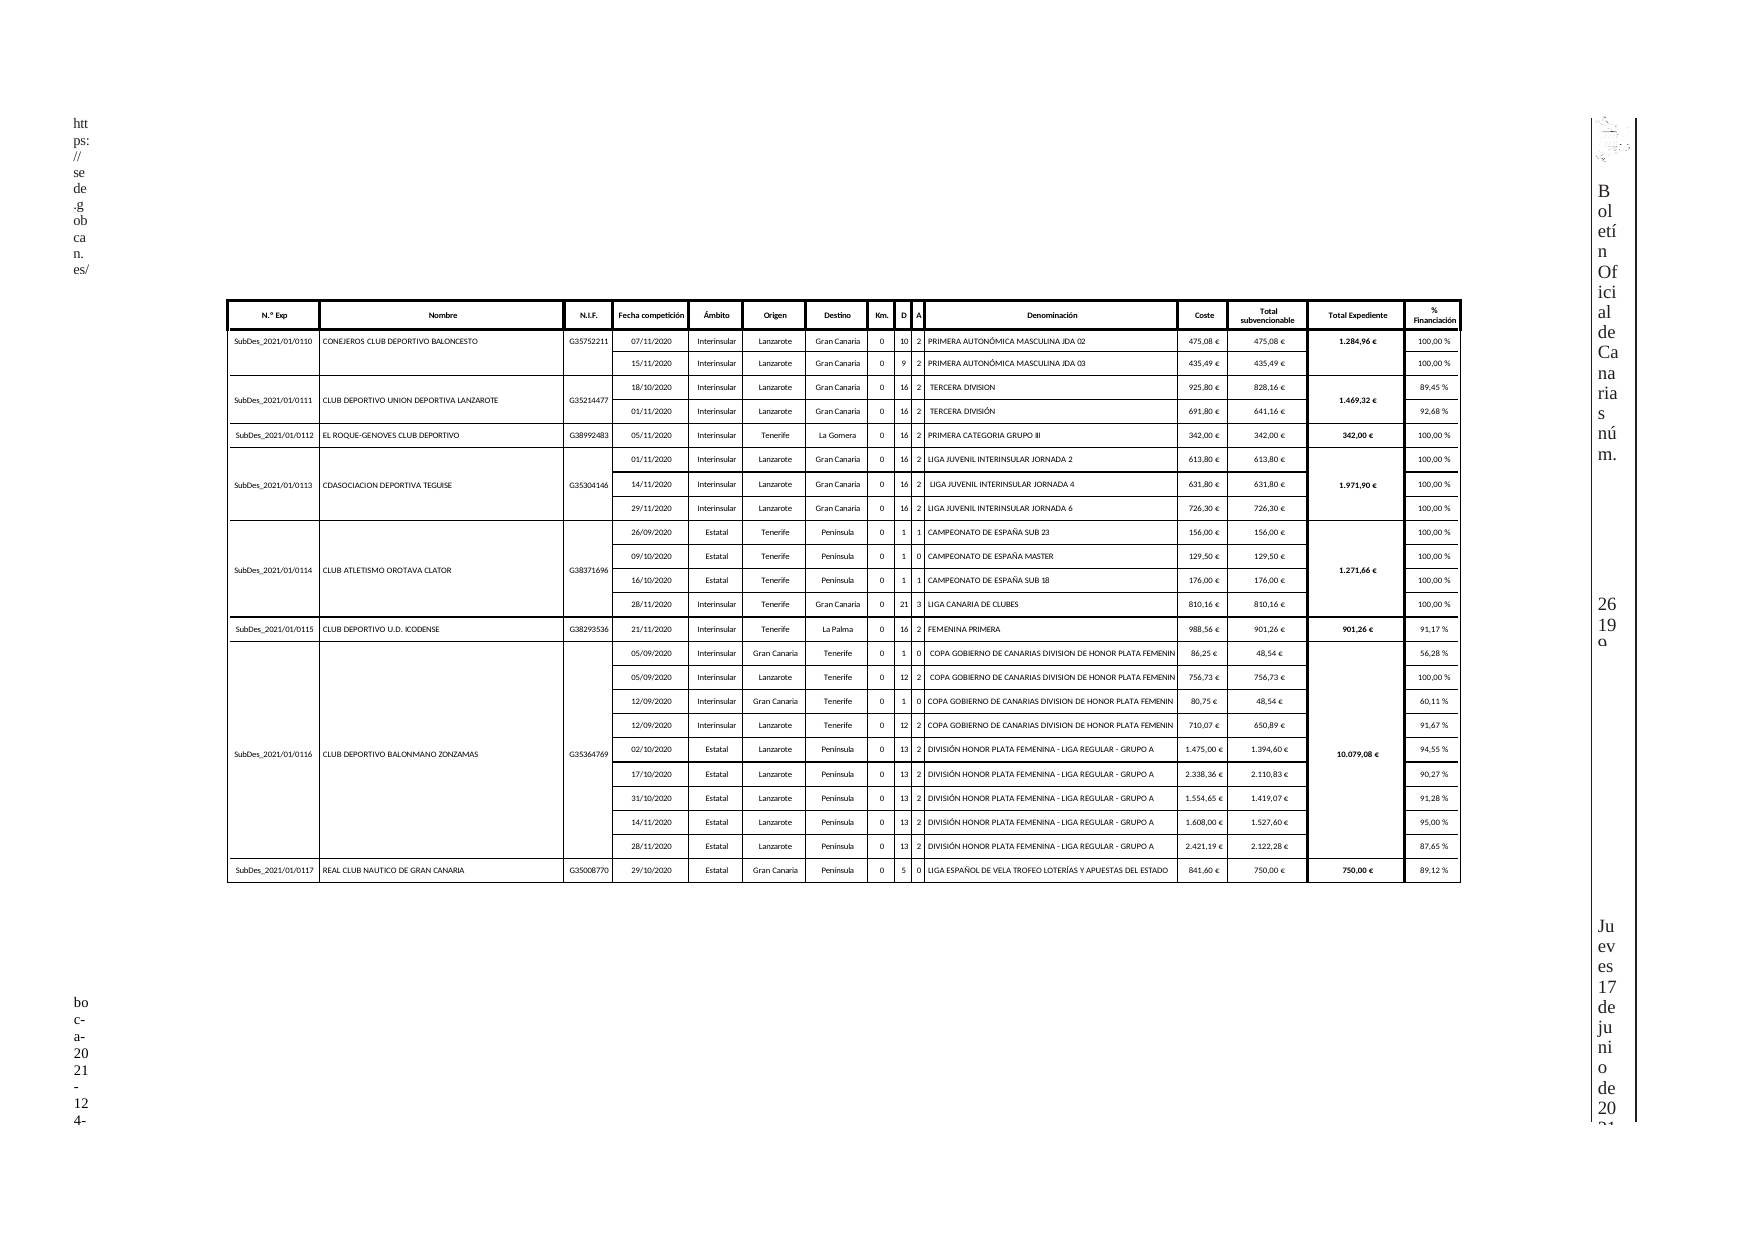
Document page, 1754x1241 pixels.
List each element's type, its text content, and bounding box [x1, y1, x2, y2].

table_cell CLUB DEPORTIVO BALONMANO ZONZAMAS [320, 642, 563, 858]
table_cell 2 [912, 763, 924, 786]
table_cell 100,00 % [1406, 328, 1460, 351]
table_cell 1.608,00 € [1178, 811, 1227, 834]
table_cell 100,00 % [1406, 351, 1460, 375]
table_header Ámbito [690, 302, 741, 327]
table_cell 901,26 € [1228, 618, 1306, 641]
table_cell 631,80 € [1228, 473, 1306, 496]
table_cell 435,49 € [1178, 352, 1227, 375]
table_cell 756,73 € [1178, 666, 1227, 689]
table_cell 1.554,65 € [1178, 787, 1227, 810]
table_cell CLUB DEPORTIVO U.D. ICODENSE [320, 618, 563, 641]
table_cell SubDes_2021/01/0115 [228, 616, 319, 641]
table_cell 176,00 € [1178, 569, 1227, 592]
table_cell 1.971,90 € [1309, 448, 1403, 520]
table_header N.º Exp [229, 302, 318, 327]
table_cell 60,11 % [1406, 689, 1460, 713]
table_cell 02/10/2020 [613, 738, 688, 761]
table_header Coste [1179, 302, 1226, 327]
table_cell LIGA ESPAÑOL DE VELA TROFEO LOTERÍAS Y APUESTAS DEL ESTADO [925, 859, 1177, 882]
table_cell 90,27 % [1406, 761, 1460, 786]
table_cell Tenerife [743, 593, 805, 616]
table_cell 28/11/2020 [613, 593, 688, 616]
table_cell Península [806, 545, 867, 568]
table_cell 613,80 € [1178, 448, 1227, 471]
table_cell 05/09/2020 [613, 642, 688, 665]
table_cell 13 [895, 763, 911, 786]
table_cell 0 [868, 497, 894, 520]
table_cell 435,49 € [1228, 352, 1306, 375]
table_cell 2.110,83 € [1228, 763, 1306, 786]
table_cell 342,00 € [1309, 424, 1403, 447]
table_cell 0 [868, 352, 894, 375]
table_cell 0 [912, 690, 924, 713]
table_cell 1.271,66 € [1309, 521, 1403, 616]
table_cell 726,30 € [1228, 497, 1306, 520]
table_cell 810,16 € [1228, 593, 1306, 616]
table_cell 12 [895, 714, 911, 737]
table_cell 176,00 € [1228, 569, 1306, 592]
table_header Nombre [321, 302, 562, 327]
table_cell COPA GOBIERNO DE CANARIAS DIVISION DE HONOR PLATA FEMENIN [925, 714, 1177, 737]
table_cell 1.284,96 € [1309, 331, 1403, 375]
table_cell 100,00 % [1406, 592, 1460, 616]
table_cell 16/10/2020 [613, 569, 688, 592]
table_cell Lanzarote [743, 738, 805, 761]
table_cell Estatal [689, 859, 742, 882]
table_cell 100,00 % [1406, 665, 1460, 689]
table_cell 16 [895, 497, 911, 520]
table_cell 0 [912, 859, 924, 882]
table_header Origen [744, 302, 804, 327]
table_cell Tenerife [806, 666, 867, 689]
table_cell 2 [912, 618, 924, 641]
table_cell PRIMERA AUTONÓMICA MASCULINA JDA 03 [925, 352, 1177, 375]
table_cell 2 [912, 497, 924, 520]
table_cell CLUB ATLETISMO OROTAVA CLATOR [320, 521, 563, 616]
table_header Total subvencionable [1229, 302, 1306, 327]
table_cell 342,00 € [1178, 424, 1227, 447]
table_cell Lanzarote [743, 763, 805, 786]
table_cell Interinsular [689, 473, 742, 496]
table_cell 16 [895, 618, 911, 641]
table_cell 0 [868, 714, 894, 737]
table_cell 0 [868, 424, 894, 447]
picture [1595, 116, 1631, 162]
table_cell 12/09/2020 [613, 714, 688, 737]
table_cell Península [806, 738, 867, 761]
table_header N.I.F. [566, 302, 611, 327]
table_cell 16 [895, 400, 911, 423]
table_cell Lanzarote [743, 400, 805, 423]
table_cell 94,55 % [1406, 737, 1460, 761]
table_cell 1.475,00 € [1178, 738, 1227, 761]
table_cell 09/10/2020 [613, 545, 688, 568]
table_cell 31/10/2020 [613, 787, 688, 810]
table_cell 129,50 € [1178, 545, 1227, 568]
text Boletín Oficial de Canarias núm. 124 [1598, 181, 1618, 464]
table_cell 2 [912, 376, 924, 399]
table_cell Interinsular [689, 666, 742, 689]
table_cell FEMENINA PRIMERA [925, 618, 1177, 641]
table_cell 100,00 % [1406, 520, 1460, 544]
table_cell 1.419,07 € [1228, 787, 1306, 810]
table_cell 841,60 € [1178, 859, 1227, 882]
table_header Denominación [926, 302, 1176, 327]
table_cell 0 [868, 763, 894, 786]
table_cell Estatal [689, 787, 742, 810]
table_cell 15/11/2020 [613, 352, 688, 375]
table_cell Lanzarote [743, 835, 805, 858]
table_cell 1 [895, 690, 911, 713]
table_cell DIVISIÓN HONOR PLATA FEMENINA - LIGA REGULAR - GRUPO A [925, 738, 1177, 761]
table_cell 475,08 € [1178, 331, 1227, 351]
table_cell Estatal [689, 835, 742, 858]
table_cell 0 [868, 569, 894, 592]
table_cell Gran Canaria [806, 400, 867, 423]
table_cell La Palma [806, 618, 867, 641]
table_cell 87,65 % [1406, 834, 1460, 858]
table_cell 89,12 % [1406, 858, 1460, 882]
table_cell 475,08 € [1228, 331, 1306, 351]
table_cell 631,80 € [1178, 473, 1227, 496]
text boc-a-2021-124-3071 [74, 994, 92, 1124]
table_cell 641,16 € [1228, 400, 1306, 423]
table_cell Gran Canaria [743, 859, 805, 882]
table_cell 16 [895, 424, 911, 447]
table_cell 13 [895, 738, 911, 761]
table_cell G35364769 [564, 642, 612, 858]
table_cell SubDes_2021/01/0116 [228, 641, 319, 858]
table_cell 100,00 % [1406, 544, 1460, 568]
table_cell 2.122,28 € [1228, 835, 1306, 858]
table_cell DIVISIÓN HONOR PLATA FEMENINA - LIGA REGULAR - GRUPO A [925, 811, 1177, 834]
table_cell REAL CLUB NAUTICO DE GRAN CANARIA [320, 859, 563, 882]
table_cell 5 [895, 859, 911, 882]
table_cell Estatal [689, 738, 742, 761]
table_cell TERCERA DIVISIÓN [925, 400, 1177, 423]
table_cell Península [806, 835, 867, 858]
table_cell 0 [868, 376, 894, 399]
table_cell Península [806, 521, 867, 544]
table_cell 0 [868, 331, 894, 351]
table_cell 14/11/2020 [613, 473, 688, 496]
table_cell Estatal [689, 521, 742, 544]
table_cell Tenerife [743, 545, 805, 568]
table_cell 100,00 % [1406, 423, 1460, 447]
table_cell 29/10/2020 [613, 859, 688, 882]
table_cell 756,73 € [1228, 666, 1306, 689]
table_cell 56,28 % [1406, 641, 1460, 665]
table_cell LIGA JUVENIL INTERINSULAR JORNADA 4 [925, 473, 1177, 496]
table_cell 0 [868, 473, 894, 496]
table_cell Lanzarote [743, 448, 805, 471]
table_cell COPA GOBIERNO DE CANARIAS DIVISION DE HONOR PLATA FEMENIN [925, 690, 1177, 713]
table_cell G35008770 [564, 859, 612, 882]
table_cell Tenerife [743, 618, 805, 641]
table_cell Interinsular [689, 331, 742, 351]
table_cell 28/11/2020 [613, 835, 688, 858]
table_cell CAMPEONATO DE ESPAÑA SUB 18 [925, 569, 1177, 592]
table_cell 342,00 € [1228, 424, 1306, 447]
table_cell EL ROQUE-GENOVES CLUB DEPORTIVO [320, 424, 563, 447]
table_cell 156,00 € [1228, 521, 1306, 544]
table_cell 91,67 % [1406, 713, 1460, 737]
table_cell 100,00 % [1406, 496, 1460, 520]
table_cell SubDes_2021/01/0117 [228, 858, 319, 882]
table_cell Interinsular [689, 376, 742, 399]
table_cell 01/11/2020 [613, 400, 688, 423]
table_cell 613,80 € [1228, 448, 1306, 471]
table_cell 828,16 € [1228, 376, 1306, 399]
table_cell LIGA JUVENIL INTERINSULAR JORNADA 6 [925, 497, 1177, 520]
table_cell 0 [868, 690, 894, 713]
table_cell 0 [868, 521, 894, 544]
table_cell Gran Canaria [806, 497, 867, 520]
table_cell 0 [912, 642, 924, 665]
table_cell Lanzarote [743, 787, 805, 810]
table_cell 0 [868, 859, 894, 882]
table_cell 1.394,60 € [1228, 738, 1306, 761]
table_cell LIGA CANARIA DE CLUBES [925, 593, 1177, 616]
table_cell 0 [868, 448, 894, 471]
table_cell 9 [895, 352, 911, 375]
table_cell 18/10/2020 [613, 376, 688, 399]
table_cell 21/11/2020 [613, 618, 688, 641]
table_cell 17/10/2020 [613, 763, 688, 786]
table_cell 901,26 € [1309, 618, 1403, 641]
table_cell 726,30 € [1178, 497, 1227, 520]
table_cell 2.421,19 € [1178, 835, 1227, 858]
table_cell Lanzarote [743, 331, 805, 351]
table_cell G35304146 [564, 448, 612, 520]
table_cell Interinsular [689, 400, 742, 423]
table_cell 988,56 € [1178, 618, 1227, 641]
table_cell Lanzarote [743, 473, 805, 496]
table_cell Interinsular [689, 714, 742, 737]
table_cell 750,00 € [1228, 859, 1306, 882]
table_cell 05/11/2020 [613, 424, 688, 447]
table_cell Lanzarote [743, 714, 805, 737]
table_cell Lanzarote [743, 352, 805, 375]
table_cell Interinsular [689, 642, 742, 665]
table_cell 1 [895, 642, 911, 665]
table_cell Tenerife [806, 642, 867, 665]
table_cell Interinsular [689, 352, 742, 375]
table_cell Interinsular [689, 424, 742, 447]
table_cell Gran Canaria [806, 593, 867, 616]
table_cell 0 [868, 738, 894, 761]
table_cell 691,80 € [1178, 400, 1227, 423]
table_cell CAMPEONATO DE ESPAÑA SUB 23 [925, 521, 1177, 544]
table_cell Gran Canaria [743, 690, 805, 713]
table_cell Estatal [689, 763, 742, 786]
table_cell Tenerife [806, 714, 867, 737]
table_cell TERCERA DIVISION [925, 376, 1177, 399]
table_cell 0 [868, 400, 894, 423]
table_cell 3 [912, 593, 924, 616]
table_cell 2 [912, 811, 924, 834]
table_cell 10.079,08 € [1309, 642, 1403, 858]
table_cell Estatal [689, 569, 742, 592]
table_header Km. [869, 302, 893, 327]
table_cell 13 [895, 811, 911, 834]
table_cell Gran Canaria [806, 331, 867, 351]
table_cell COPA GOBIERNO DE CANARIAS DIVISION DE HONOR PLATA FEMENIN [925, 666, 1177, 689]
table_cell 650,89 € [1228, 714, 1306, 737]
table_cell 29/11/2020 [613, 497, 688, 520]
table_header D [896, 302, 910, 327]
table_cell Tenerife [743, 521, 805, 544]
table_cell 750,00 € [1309, 859, 1403, 882]
table_cell COPA GOBIERNO DE CANARIAS DIVISION DE HONOR PLATA FEMENIN [925, 642, 1177, 665]
table_cell Lanzarote [743, 811, 805, 834]
table_cell 1 [895, 521, 911, 544]
table_cell Interinsular [689, 448, 742, 471]
table_cell 95,00 % [1406, 810, 1460, 834]
table_cell 2 [912, 352, 924, 375]
table_cell Gran Canaria [743, 642, 805, 665]
table_cell 2 [912, 787, 924, 810]
table_cell Península [806, 763, 867, 786]
table_cell Península [806, 811, 867, 834]
table_cell 0 [868, 642, 894, 665]
table_cell 0 [868, 618, 894, 641]
table_cell Interinsular [689, 593, 742, 616]
table_cell SubDes_2021/01/0110 [228, 328, 319, 375]
table_cell 92,68 % [1406, 399, 1460, 423]
table_cell 0 [868, 835, 894, 858]
table_cell DIVISIÓN HONOR PLATA FEMENINA - LIGA REGULAR - GRUPO A [925, 787, 1177, 810]
table_cell Gran Canaria [806, 376, 867, 399]
table_cell 0 [868, 666, 894, 689]
table_cell 2 [912, 666, 924, 689]
table_cell Gran Canaria [806, 448, 867, 471]
table_cell 100,00 % [1406, 447, 1460, 471]
table_cell 710,07 € [1178, 714, 1227, 737]
table_cell 05/09/2020 [613, 666, 688, 689]
table_cell DIVISIÓN HONOR PLATA FEMENINA - LIGA REGULAR - GRUPO A [925, 763, 1177, 786]
table_cell CLUB DEPORTIVO UNION DEPORTIVA LANZAROTE [320, 376, 563, 423]
table_cell 10 [895, 331, 911, 351]
table_header % Financiación [1406, 302, 1459, 327]
text Jueves 17 de junio de 2021 [1598, 916, 1618, 1124]
table_cell 2 [912, 400, 924, 423]
table_cell 16 [895, 473, 911, 496]
table_cell 2 [912, 424, 924, 447]
table_cell Interinsular [689, 690, 742, 713]
table_cell 48,54 € [1228, 642, 1306, 665]
table_cell 86,25 € [1178, 642, 1227, 665]
table_cell 48,54 € [1228, 690, 1306, 713]
table_cell 16 [895, 448, 911, 471]
text https://sede.gobcan.es/boc [73, 116, 90, 273]
table_cell 2 [912, 448, 924, 471]
table_cell La Gomera [806, 424, 867, 447]
table_cell PRIMERA AUTONÓMICA MASCULINA JDA 02 [925, 331, 1177, 351]
table_cell Tenerife [743, 424, 805, 447]
table_cell 12 [895, 666, 911, 689]
table_cell G38371696 [564, 521, 612, 616]
table_cell 21 [895, 593, 911, 616]
table_cell SubDes_2021/01/0111 [228, 375, 319, 423]
table_cell Interinsular [689, 618, 742, 641]
table_cell 1.527,60 € [1228, 811, 1306, 834]
table_cell G38992483 [564, 424, 612, 447]
table_cell Lanzarote [743, 666, 805, 689]
text 26199 [1598, 594, 1618, 646]
table_cell Interinsular [689, 497, 742, 520]
table_cell 14/11/2020 [613, 811, 688, 834]
table_cell 2.338,36 € [1178, 763, 1227, 786]
table_cell 1 [895, 569, 911, 592]
table_cell Estatal [689, 811, 742, 834]
table_cell CAMPEONATO DE ESPAÑA MASTER [925, 545, 1177, 568]
table_cell Gran Canaria [806, 352, 867, 375]
table_cell G38293536 [564, 618, 612, 641]
table_cell 80,75 € [1178, 690, 1227, 713]
table_cell Península [806, 787, 867, 810]
table_cell 91,28 % [1406, 786, 1460, 810]
table_cell Tenerife [806, 690, 867, 713]
table_cell Lanzarote [743, 497, 805, 520]
table_cell Gran Canaria [806, 473, 867, 496]
table_cell 2 [912, 835, 924, 858]
table_cell SubDes_2021/01/0113 [228, 447, 319, 520]
table_cell 0 [868, 593, 894, 616]
table_cell 2 [912, 331, 924, 351]
table_cell Península [806, 569, 867, 592]
table_header Destino [807, 302, 866, 327]
table_cell G35214477 [564, 376, 612, 423]
table_cell 0 [868, 787, 894, 810]
table_cell 1 [912, 569, 924, 592]
table_cell 91,17 % [1406, 616, 1460, 641]
table_cell 0 [912, 545, 924, 568]
table_header A [913, 302, 923, 327]
table_cell SubDes_2021/01/0114 [228, 520, 319, 616]
table_cell 100,00 % [1406, 568, 1460, 592]
table_cell Lanzarote [743, 376, 805, 399]
table_cell 100,00 % [1406, 471, 1460, 496]
table_cell CONEJEROS CLUB DEPORTIVO BALONCESTO [320, 331, 563, 375]
table_cell 1.469,32 € [1309, 376, 1403, 423]
table_cell 07/11/2020 [613, 331, 688, 351]
table_cell 0 [868, 811, 894, 834]
table_cell 1 [912, 521, 924, 544]
table_cell PRIMERA CATEGORIA GRUPO III [925, 424, 1177, 447]
table_cell Estatal [689, 545, 742, 568]
table_cell 156,00 € [1178, 521, 1227, 544]
table_cell 13 [895, 835, 911, 858]
table_cell 16 [895, 376, 911, 399]
table_cell Tenerife [743, 569, 805, 592]
table_cell 2 [912, 714, 924, 737]
table_cell 925,80 € [1178, 376, 1227, 399]
table_cell 0 [868, 545, 894, 568]
table_header Total Expediente [1309, 302, 1403, 327]
table_cell 129,50 € [1228, 545, 1306, 568]
table_cell 12/09/2020 [613, 690, 688, 713]
table_cell SubDes_2021/01/0112 [228, 423, 319, 447]
table_cell 810,16 € [1178, 593, 1227, 616]
table_header Fecha competición [614, 302, 687, 327]
table_cell 2 [912, 738, 924, 761]
table_cell 2 [912, 473, 924, 496]
table_cell 89,45 % [1406, 375, 1460, 399]
table_cell 13 [895, 787, 911, 810]
table_cell G35752211 [564, 331, 612, 375]
table_cell 1 [895, 545, 911, 568]
table_cell Península [806, 859, 867, 882]
table_cell 01/11/2020 [613, 448, 688, 471]
table_cell 26/09/2020 [613, 521, 688, 544]
table_cell CDASOCIACION DEPORTIVA TEGUISE [320, 448, 563, 520]
table_cell LIGA JUVENIL INTERINSULAR JORNADA 2 [925, 448, 1177, 471]
table_cell DIVISIÓN HONOR PLATA FEMENINA - LIGA REGULAR - GRUPO A [925, 835, 1177, 858]
